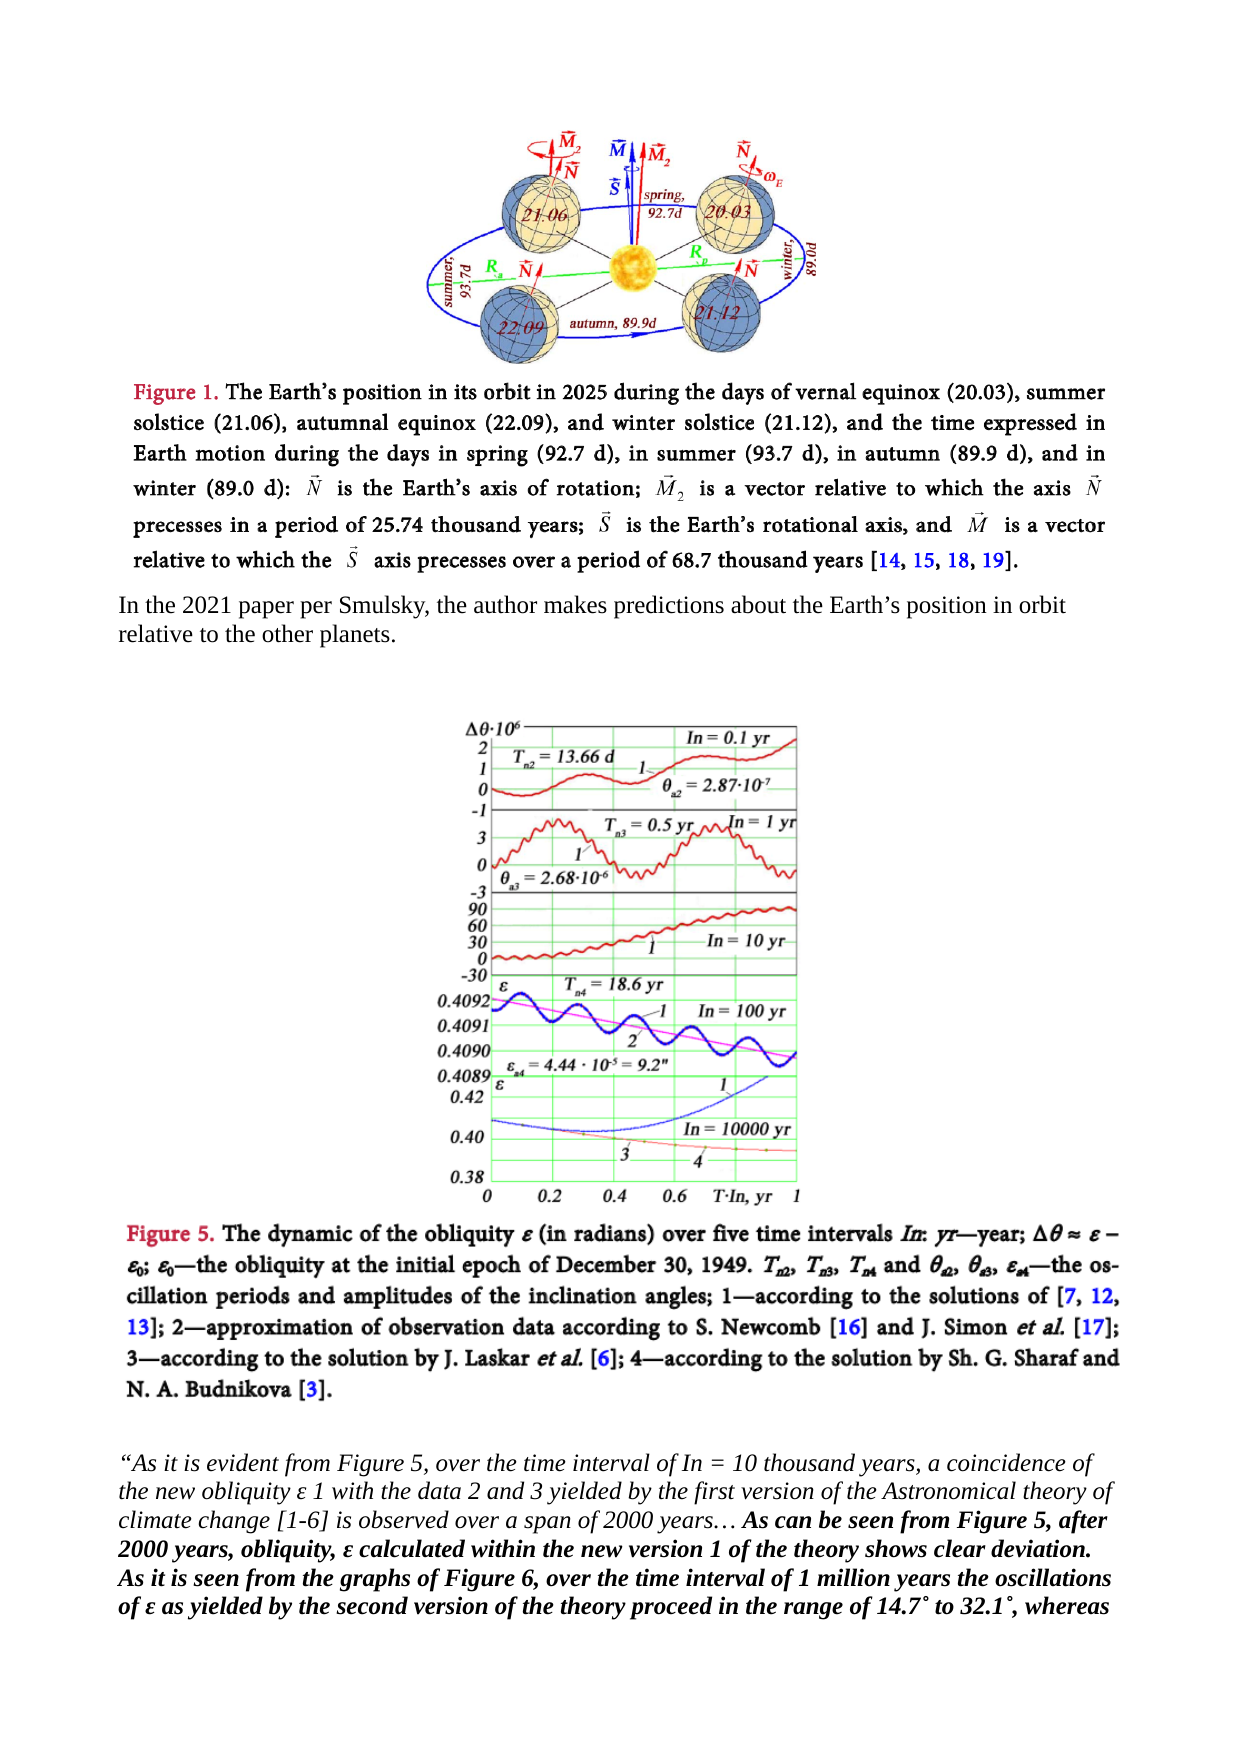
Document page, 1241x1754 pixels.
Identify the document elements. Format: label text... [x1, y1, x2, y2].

text “As it is evident from Figure 5, over the time interval of In = 10 thousand years, a coincidence of the new obliquity ε 1 with the data 2 and 3 yielded by the first version of the Astronomical theory of climate change [1-6] is observed over a span of 2000 years… As can be seen from Figure 5, after 2000 years, obliquity, ε calculated within the new version 1 of the theory shows clear deviation. As it is seen from the graphs of Figure 6, over the time interval of 1 million years the oscillations of ε as yielded by the second version of the theory proceed in the range of 14.7˚ to 32.1˚, whereas [118, 1448, 1122, 1620]
text In the 2021 paper per Smulsky, the author makes predictions about the Earth’s position in orbit relative to the other planets. [118, 591, 1122, 648]
picture [118, 705, 1123, 1419]
picture [118, 118, 1123, 591]
